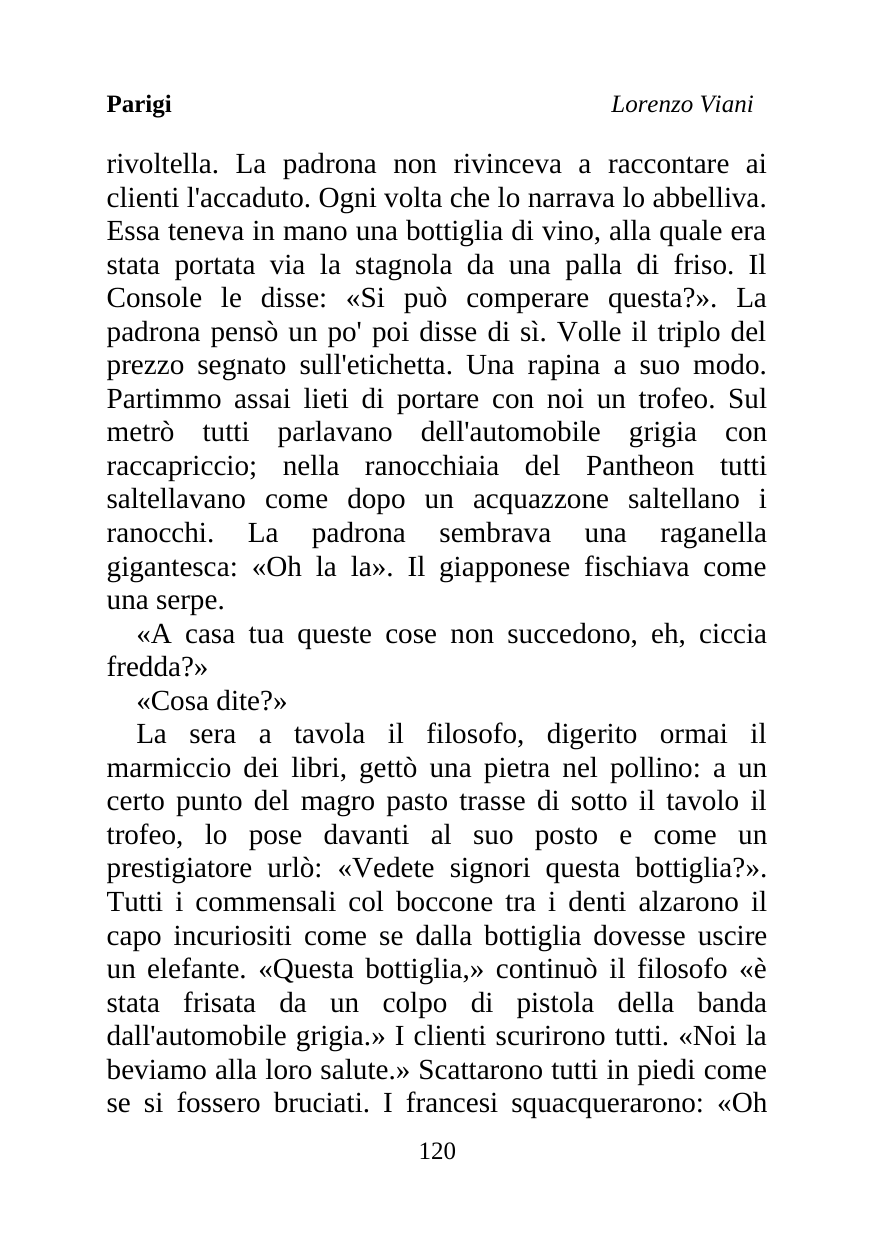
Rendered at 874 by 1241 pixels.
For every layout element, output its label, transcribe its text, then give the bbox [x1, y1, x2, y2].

text «Cosa dite?» [106, 683, 768, 716]
text rivoltella. La padrona non rivinceva a raccontare ai clienti l'accaduto. Ogni volta che lo narrava lo abbelliva. Essa teneva in mano una bottiglia di vino, alla quale era stata portata via la stagnola da una palla di friso. Il Console le disse: «Si può comperare questa?». La padrona pensò un po' poi disse di sì. Volle il triplo del prezzo segnato sull'etichetta. Una rapina a suo modo. Partimmo assai lieti di portare con noi un trofeo. Sul metrò tutti parlavano dell'automobile grigia con raccapriccio; nella ranocchiaia del Pantheon tutti saltellavano come dopo un acquazzone saltellano i ranocchi. La padrona sembrava una raganella gigantesca: «Oh la la». Il giapponese fischiava come una serpe. [106, 146, 768, 616]
text La sera a tavola il filosofo, digerito ormai il marmiccio dei libri, gettò una pietra nel pollino: a un certo punto del magro pasto trasse di sotto il tavolo il trofeo, lo pose davanti al suo posto e come un prestigiatore urlò: «Vedete signori questa bottiglia?». Tutti i commensali col boccone tra i denti alzarono il capo incuriositi come se dalla bottiglia dovesse uscire un elefante. «Questa bottiglia,» continuò il filosofo «è stata frisata da un colpo di pistola della banda dall'automobile grigia.» I clienti scurirono tutti. «Noi la beviamo alla loro salute.» Scattarono tutti in piedi come se si fossero bruciati. I francesi squacquerarono: «Oh [106, 716, 768, 1119]
text «A casa tua queste cose non succedono, eh, ciccia fredda?» [106, 616, 768, 683]
